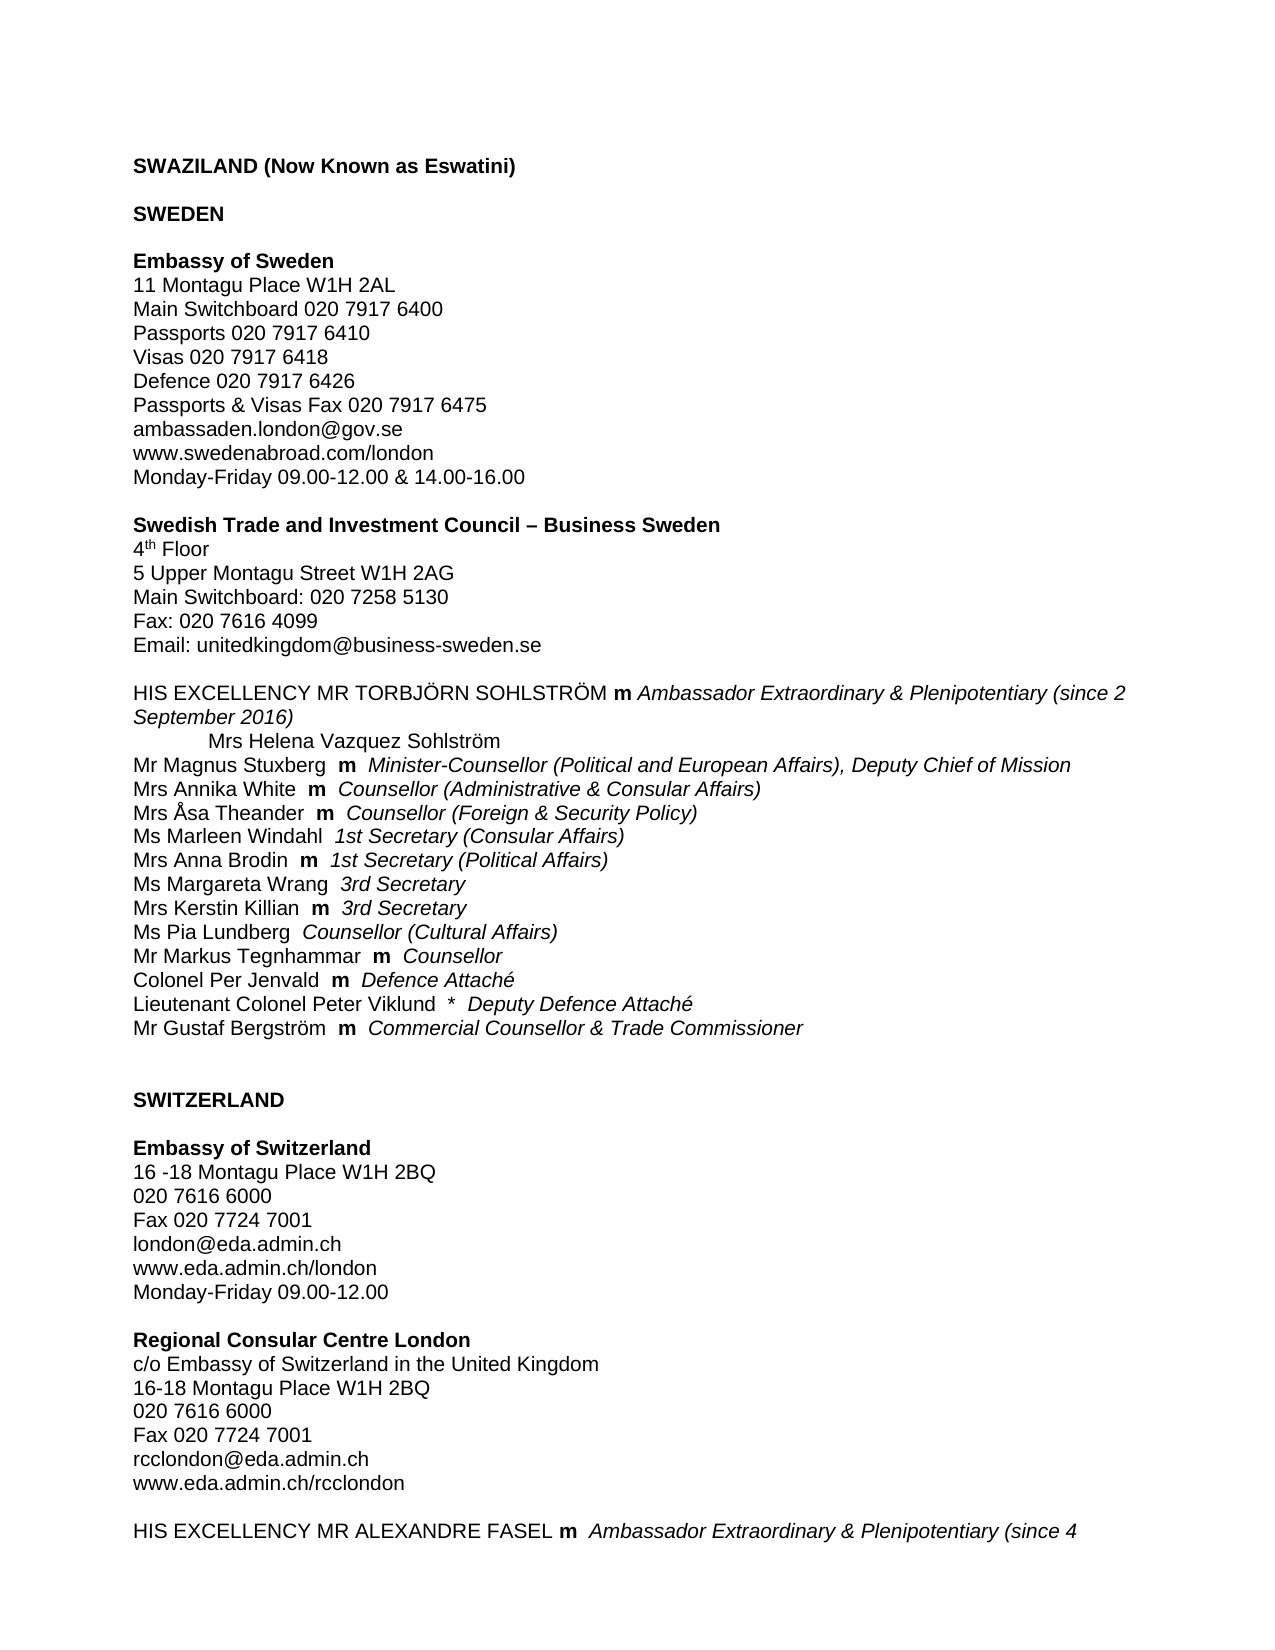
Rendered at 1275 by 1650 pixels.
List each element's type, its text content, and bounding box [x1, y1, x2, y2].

text Monday-Friday 09.00-12.00 [133, 1279, 1181, 1303]
text Embassy of Switzerland [133, 1136, 1181, 1160]
text 16-18 Montagu Place W1H 2BQ [133, 1375, 1181, 1399]
text www.eda.admin.ch/london [133, 1256, 1181, 1279]
text Main Switchboard: 020 7258 5130 [133, 585, 1181, 609]
text HIS EXCELLENCY MR ALEXANDRE FASEL m Ambassador Extraordinary & Plenipotentiary (since 4 [133, 1519, 1181, 1543]
text Regional Consular Centre London [133, 1327, 1181, 1351]
text Ms Pia Lundberg Counsellor (Cultural Affairs) [133, 920, 1181, 944]
text Ms Margareta Wrang 3rd Secretary [133, 872, 1181, 896]
text 020 7616 6000 [133, 1399, 1181, 1423]
text london@eda.admin.ch [133, 1232, 1181, 1256]
text Email: unitedkingdom@business-sweden.se [133, 633, 1181, 657]
subtitle Swedish Trade and Investment Council – Business Sweden [133, 513, 1181, 537]
text rcclondon@eda.admin.ch [133, 1447, 1181, 1471]
text Passports 020 7917 6410 [133, 321, 1181, 345]
text Lieutenant Colonel Peter Viklund * Deputy Defence Attaché [133, 992, 1181, 1016]
text Mrs Anna Brodin m 1st Secretary (Political Affairs) [133, 848, 1181, 872]
text Ms Marleen Windahl 1st Secretary (Consular Affairs) [133, 824, 1181, 848]
subtitle SWAZILAND (Now Known as Eswatini) [133, 153, 1181, 177]
text Fax 020 7724 7001 [133, 1208, 1181, 1232]
text 020 7616 6000 [133, 1184, 1181, 1208]
text SWEDEN [133, 201, 1181, 225]
text SWITZERLAND [133, 1088, 1181, 1112]
text Mrs Åsa Theander m Counsellor (Foreign & Security Policy) [133, 800, 1181, 824]
text Colonel Per Jenvald m Defence Attaché [133, 968, 1181, 992]
text Fax 020 7724 7001 [133, 1423, 1181, 1447]
text Monday-Friday 09.00-12.00 & 14.00-16.00 [133, 465, 1181, 489]
text ambassaden.london@gov.se [133, 417, 1181, 441]
text www.swedenabroad.com/london [133, 441, 1181, 465]
text Mrs Annika White m Counsellor (Administrative & Consular Affairs) [133, 776, 1181, 800]
text Mr Gustaf Bergström m Commercial Counsellor & Trade Commissioner [133, 1016, 1181, 1040]
text www.eda.admin.ch/rcclondon [133, 1471, 1181, 1495]
text c/o Embassy of Switzerland in the United Kingdom [133, 1351, 1181, 1375]
text Defence 020 7917 6426 [133, 369, 1181, 393]
subtitle Embassy of Sweden [133, 249, 1181, 273]
text Visas 020 7917 6418 [133, 345, 1181, 369]
text 11 Montagu Place W1H 2AL [133, 273, 1181, 297]
text Mr Markus Tegnhammar m Counsellor [133, 944, 1181, 968]
text Passports & Visas Fax 020 7917 6475 [133, 393, 1181, 417]
text Main Switchboard 020 7917 6400 [133, 297, 1181, 321]
text Mrs Helena Vazquez Sohlström [133, 728, 1181, 752]
text 4th Floor [133, 537, 1181, 561]
text 5 Upper Montagu Street W1H 2AG [133, 561, 1181, 585]
text Mrs Kerstin Killian m 3rd Secretary [133, 896, 1181, 920]
text 16 -18 Montagu Place W1H 2BQ [133, 1160, 1181, 1184]
text HIS EXCELLENCY MR TORBJÖRN SOHLSTRÖM m Ambassador Extraordinary & Plenipotentiary (since 2 September 2016) [133, 681, 1181, 728]
text Mr Magnus Stuxberg m Minister-Counsellor (Political and European Affairs), Deputy Chief of Mission [133, 752, 1181, 776]
text Fax: 020 7616 4099 [133, 609, 1181, 633]
